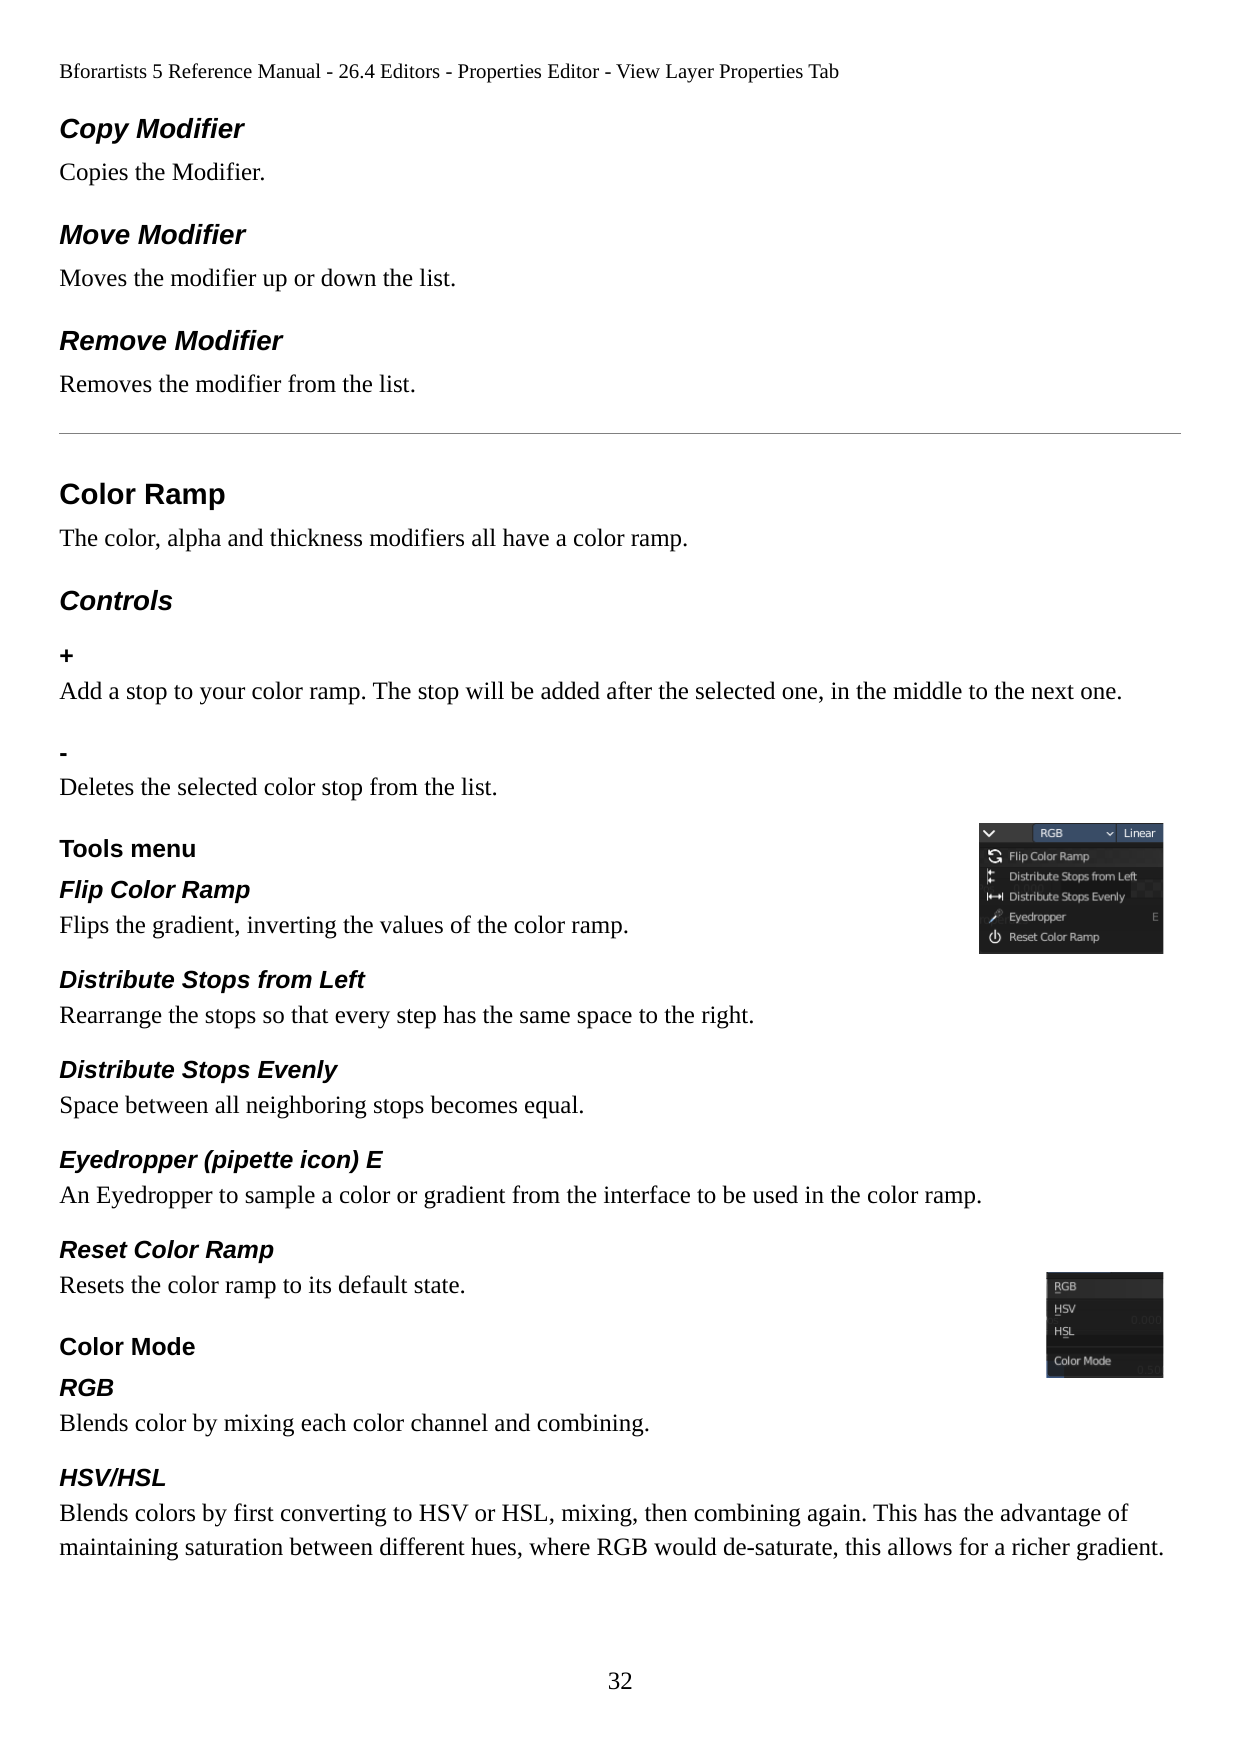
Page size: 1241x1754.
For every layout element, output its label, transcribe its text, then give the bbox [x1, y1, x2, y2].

subtitle Distribute Stops Evenly [59, 1055, 1181, 1084]
subtitle Eyedropper (pipette icon) E [59, 1145, 1181, 1174]
text Removes the modifier from the list. [59, 369, 1181, 398]
text Resets the color ramp to its default state. [59, 1270, 1181, 1299]
picture [1046, 1272, 1164, 1378]
subtitle [1164, 1332, 1181, 1360]
subtitle Color Ramp [59, 477, 1181, 510]
subtitle Flip Color Ramp [59, 875, 979, 904]
subtitle [1164, 834, 1181, 863]
subtitle Move Modifier [59, 218, 1181, 250]
subtitle [1164, 875, 1181, 904]
text Copies the Modifier. [59, 157, 1181, 186]
subtitle Controls [59, 584, 1181, 616]
subtitle Remove Modifier [59, 324, 1181, 356]
text An Eyedropper to sample a color or gradient from the interface to be used in the color ramp. [59, 1180, 1181, 1209]
text Blends colors by first converting to HSV or HSL, mixing, then combining again. This has the advantage of maintaining saturation between different hues, where RGB would de-saturate, this allows for a richer gradient. [59, 1498, 1181, 1561]
text The color, alpha and thickness modifiers all have a color ramp. [59, 523, 1181, 552]
subtitle + [59, 641, 1181, 670]
subtitle Distribute Stops from Left [59, 965, 1181, 994]
subtitle Reset Color Ramp [59, 1236, 1181, 1264]
text Space between all neighboring stops becomes equal. [59, 1090, 1181, 1119]
subtitle Color Mode [59, 1332, 1046, 1360]
text Blends color by mixing each color channel and combining. [59, 1408, 1181, 1436]
text Rearrange the stops so that every step has the same space to the right. [59, 1000, 1181, 1029]
text Flips the gradient, inverting the values of the color ramp. [59, 910, 979, 939]
subtitle Copy Modifier [59, 113, 1181, 144]
text Add a stop to your color ramp. The stop will be added after the selected one, in the middle to the next one. [59, 676, 1181, 705]
text Deletes the selected color stop from the list. [59, 772, 1181, 801]
subtitle Tools menu [59, 834, 979, 863]
subtitle HSV/HSL [59, 1463, 1181, 1492]
subtitle - [59, 738, 1181, 766]
text Moves the modifier up or down the list. [59, 263, 1181, 292]
subtitle RGB [59, 1373, 1181, 1401]
picture [979, 823, 1164, 954]
